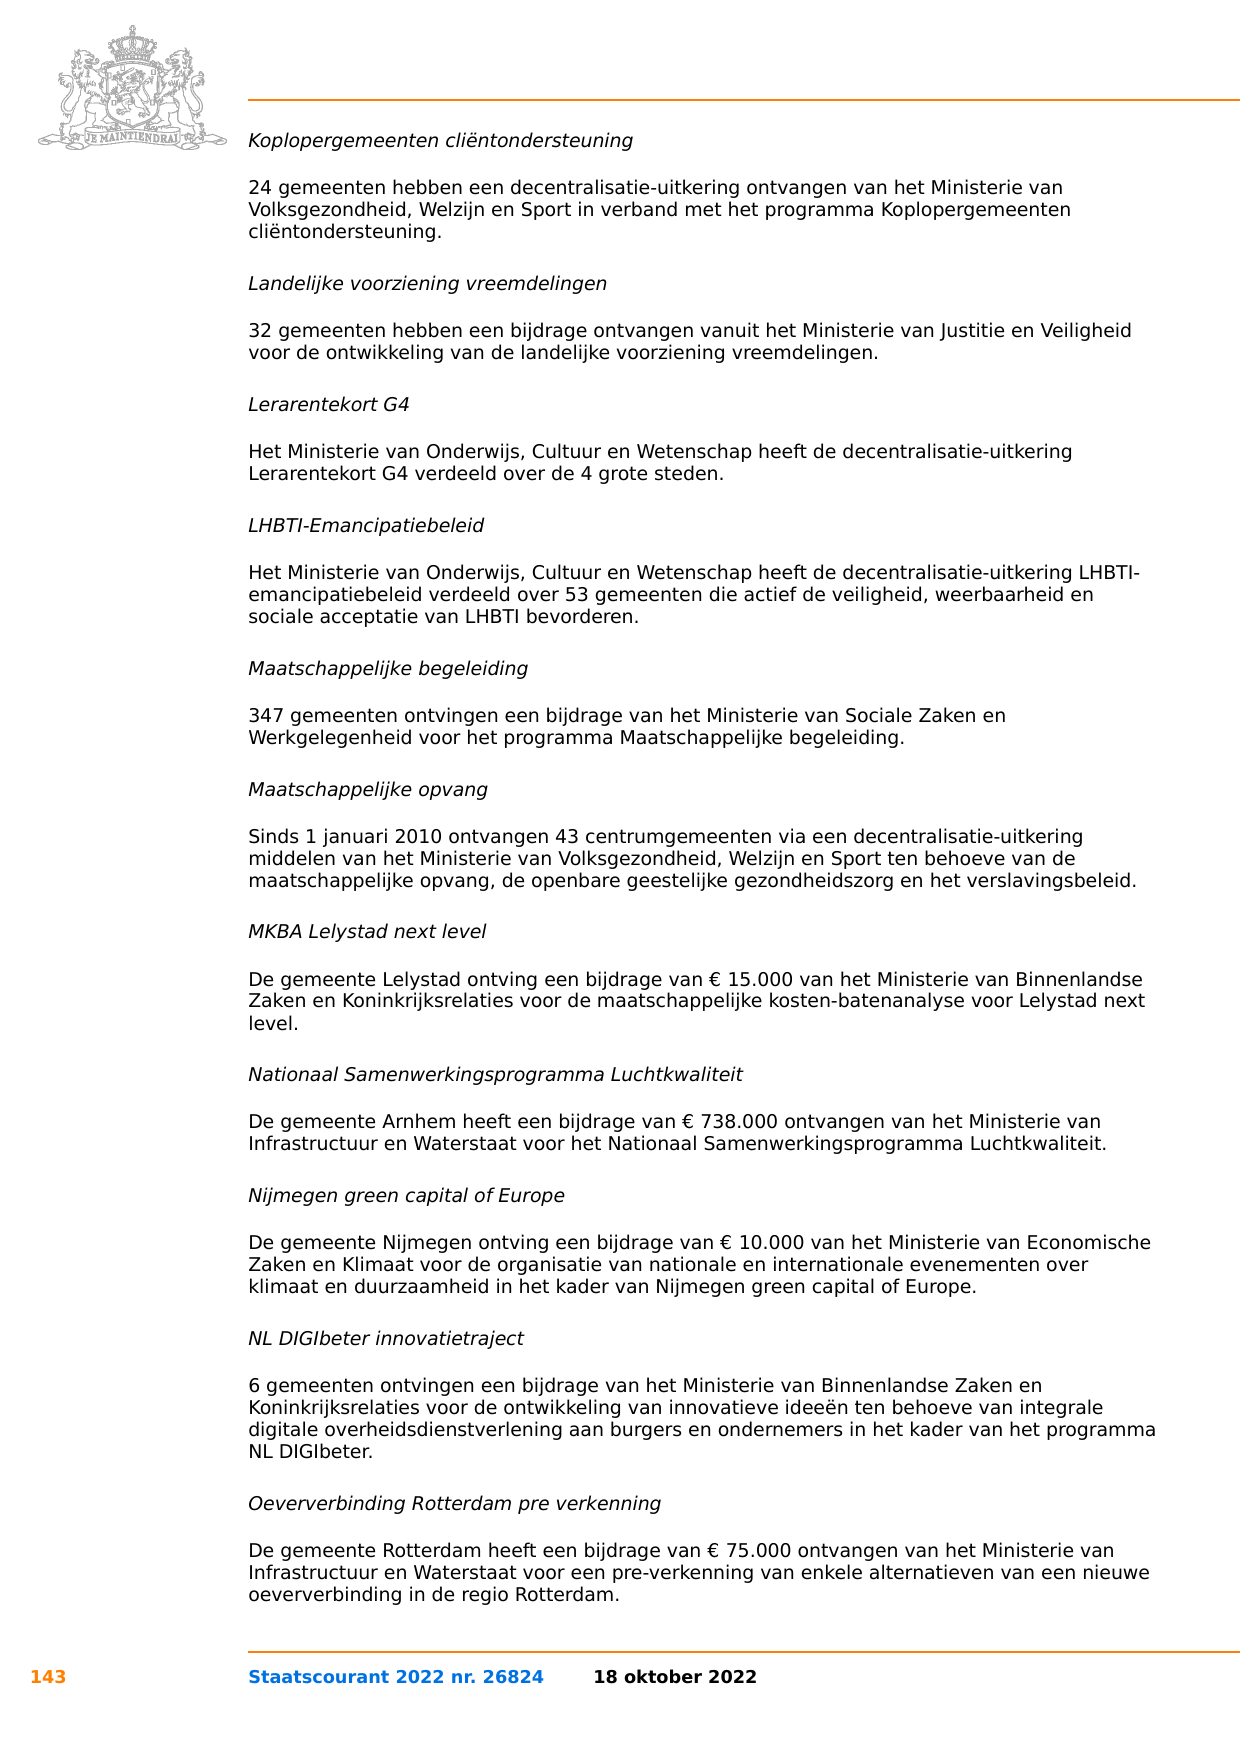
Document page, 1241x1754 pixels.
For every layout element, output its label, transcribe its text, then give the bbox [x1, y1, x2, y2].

subtitle Koplopergemeenten cliëntondersteuning [248, 130, 1163, 152]
text 347 gemeenten ontvingen een bijdrage van het Ministerie van Sociale Zaken en Werkgelegenheid voor het programma Maatschappelijke begeleiding. [248, 704, 1163, 748]
subtitle LHBTI-Emancipatiebeleid [248, 515, 1163, 537]
subtitle Maatschappelijke begeleiding [248, 658, 1163, 679]
subtitle Nijmegen green capital of Europe [248, 1185, 1163, 1207]
text Het Ministerie van Onderwijs, Cultuur en Wetenschap heeft de decentralisatie-uitkering Lerarentekort G4 verdeeld over de 4 grote steden. [248, 441, 1163, 485]
subtitle Oeververbinding Rotterdam pre verkenning [248, 1493, 1163, 1515]
text De gemeente Rotterdam heeft een bijdrage van € 75.000 ontvangen van het Ministerie van Infrastructuur en Waterstaat voor een pre-verkenning van enkele alternatieven van een nieuwe oeververbinding in de regio Rotterdam. [248, 1540, 1163, 1606]
text De gemeente Nijmegen ontving een bijdrage van € 10.000 van het Ministerie van Economische Zaken en Klimaat voor de organisatie van nationale en internationale evenementen over klimaat en duurzaamheid in het kader van Nijmegen green capital of Europe. [248, 1232, 1163, 1298]
text Sinds 1 januari 2010 ontvangen 43 centrumgemeenten via een decentralisatie-uitkering middelen van het Ministerie van Volksgezondheid, Welzijn en Sport ten behoeve van de maatschappelijke opvang, de openbare geestelijke gezondheidszorg en het verslavingsbeleid. [248, 826, 1163, 891]
picture [38, 25, 227, 150]
subtitle Landelijke voorziening vreemdelingen [248, 273, 1163, 295]
text 6 gemeenten ontvingen een bijdrage van het Ministerie van Binnenlandse Zaken en Koninkrijksrelaties voor de ontwikkeling van innovatieve ideeën ten behoeve van integrale digitale overheidsdienstverlening aan burgers en ondernemers in het kader van het programma NL DIGIbeter. [248, 1375, 1163, 1463]
text 24 gemeenten hebben een decentralisatie-uitkering ontvangen van het Ministerie van Volksgezondheid, Welzijn en Sport in verband met het programma Koplopergemeenten cliëntondersteuning. [248, 177, 1163, 243]
subtitle Nationaal Samenwerkingsprogramma Luchtkwaliteit [248, 1064, 1163, 1086]
text De gemeente Arnhem heeft een bijdrage van € 738.000 ontvangen van het Ministerie van Infrastructuur en Waterstaat voor het Nationaal Samenwerkingsprogramma Luchtkwaliteit. [248, 1111, 1163, 1155]
subtitle Maatschappelijke opvang [248, 778, 1163, 801]
text De gemeente Lelystad ontving een bijdrage van € 15.000 van het Ministerie van Binnenlandse Zaken en Koninkrijksrelaties voor de maatschappelijke kosten-batenanalyse voor Lelystad next level. [248, 968, 1163, 1034]
subtitle MKBA Lelystad next level [248, 921, 1163, 943]
subtitle Lerarentekort G4 [248, 394, 1163, 416]
text 32 gemeenten hebben een bijdrage ontvangen vanuit het Ministerie van Justitie en Veiligheid voor de ontwikkeling van de landelijke voorziening vreemdelingen. [248, 320, 1163, 364]
subtitle NL DIGIbeter innovatietraject [248, 1328, 1163, 1350]
text Het Ministerie van Onderwijs, Cultuur en Wetenschap heeft de decentralisatie-uitkering LHBTI-emancipatiebeleid verdeeld over 53 gemeenten die actief de veiligheid, weerbaarheid en sociale acceptatie van LHBTI bevorderen. [248, 562, 1163, 628]
